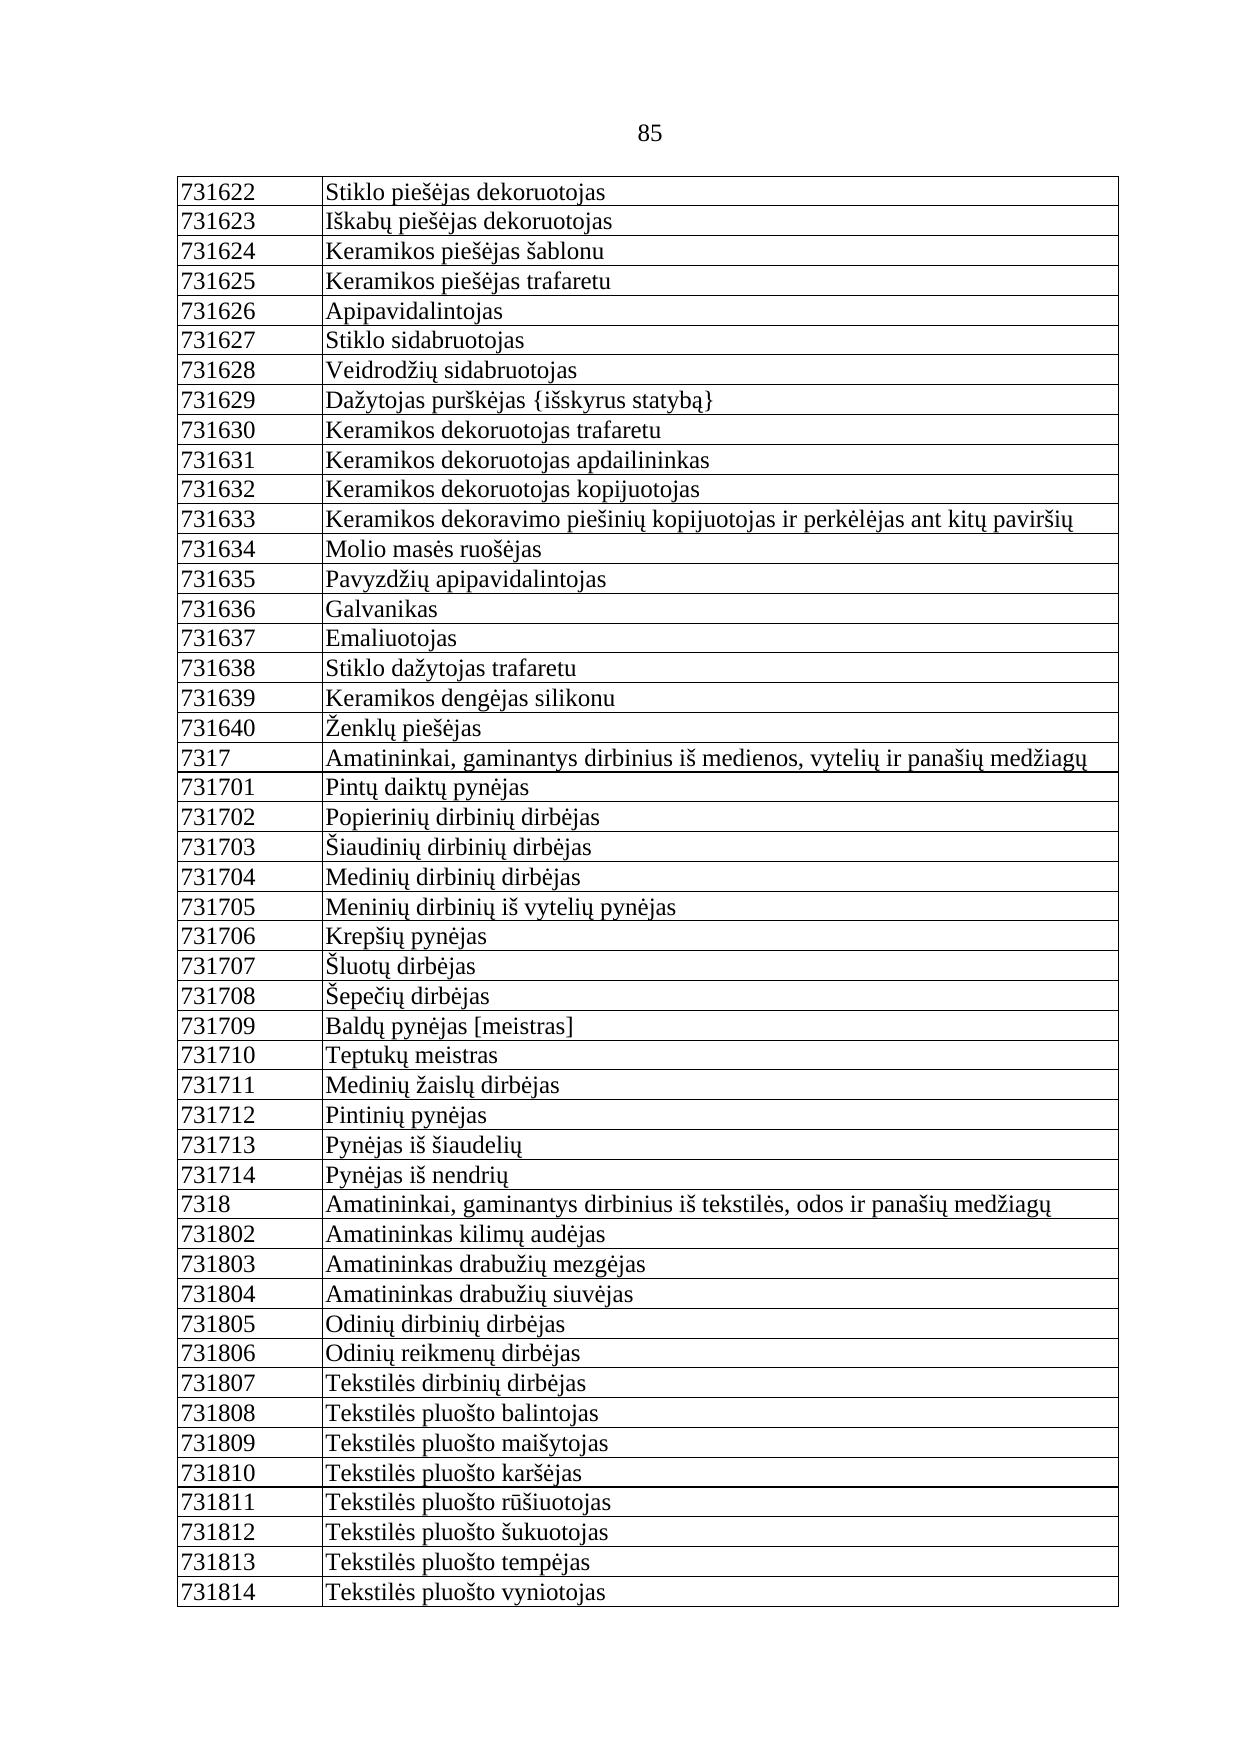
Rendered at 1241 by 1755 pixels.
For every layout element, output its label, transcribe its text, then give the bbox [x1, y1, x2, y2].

table_cell 731622 [178, 177, 322, 205]
table_cell 731707 [178, 951, 322, 980]
table_cell 731714 [178, 1160, 322, 1188]
table_cell Tekstilės pluošto balintojas [323, 1398, 1118, 1427]
table_cell Pynėjas iš nendrių [323, 1160, 1118, 1188]
table_cell Molio masės ruošėjas [323, 534, 1118, 563]
table_cell Stiklo sidabruotojas [323, 326, 1118, 354]
table_cell Šiaudinių dirbinių dirbėjas [323, 832, 1118, 861]
table_cell Tekstilės pluošto maišytojas [323, 1428, 1118, 1457]
table_cell 7317 [178, 743, 322, 771]
table_cell 731630 [178, 415, 322, 444]
table_cell Keramikos dekoruotojas kopijuotojas [323, 475, 1118, 503]
table_cell 731805 [178, 1309, 322, 1337]
table_cell Baldų pynėjas [meistras] [323, 1011, 1118, 1039]
table_cell Odinių dirbinių dirbėjas [323, 1309, 1118, 1337]
table_cell 731638 [178, 653, 322, 682]
table_cell 731632 [178, 475, 322, 503]
table_cell Ženklų piešėjas [323, 713, 1118, 742]
table_cell Medinių žaislų dirbėjas [323, 1070, 1118, 1099]
table_cell 731640 [178, 713, 322, 742]
table_cell 731639 [178, 683, 322, 712]
table_cell 731623 [178, 206, 322, 235]
table_cell 731712 [178, 1100, 322, 1129]
table_cell Amatininkas drabužių siuvėjas [323, 1279, 1118, 1308]
table_cell Iškabų piešėjas dekoruotojas [323, 206, 1118, 235]
table_cell 731631 [178, 445, 322, 473]
table_cell Galvanikas [323, 594, 1118, 622]
table_cell Dažytojas purškėjas {išskyrus statybą} [323, 385, 1118, 414]
table_cell 731812 [178, 1517, 322, 1546]
table_cell Pavyzdžių apipavidalintojas [323, 564, 1118, 593]
table_cell 731813 [178, 1547, 322, 1576]
table_cell Šluotų dirbėjas [323, 951, 1118, 980]
table_cell 731634 [178, 534, 322, 563]
table_cell 731708 [178, 981, 322, 1010]
table_cell 731637 [178, 624, 322, 652]
table_cell 731803 [178, 1249, 322, 1278]
table_cell Keramikos dekoravimo piešinių kopijuotojas ir perkėlėjas ant kitų paviršių [323, 504, 1118, 533]
table_cell Krepšių pynėjas [323, 921, 1118, 950]
table_cell Keramikos piešėjas šablonu [323, 236, 1118, 265]
table_cell 731711 [178, 1070, 322, 1099]
table_cell Keramikos dengėjas silikonu [323, 683, 1118, 712]
table_cell 731635 [178, 564, 322, 593]
table_cell 731807 [178, 1368, 322, 1397]
table_cell 731626 [178, 296, 322, 324]
table_cell 731627 [178, 326, 322, 354]
table_cell 731625 [178, 266, 322, 295]
table_cell 731702 [178, 802, 322, 831]
table_cell Tekstilės dirbinių dirbėjas [323, 1368, 1118, 1397]
table_cell Amatininkas drabužių mezgėjas [323, 1249, 1118, 1278]
table_cell Tekstilės pluošto rūšiuotojas [323, 1488, 1118, 1516]
table_cell 731802 [178, 1219, 322, 1248]
table_cell 731814 [178, 1577, 322, 1606]
table_cell 731804 [178, 1279, 322, 1308]
table_cell Pintų daiktų pynėjas [323, 773, 1118, 801]
table_cell 731806 [178, 1339, 322, 1367]
table_cell 731710 [178, 1041, 322, 1069]
table_cell 731701 [178, 773, 322, 801]
table_cell Amatininkai, gaminantys dirbinius iš medienos, vytelių ir panašių medžiagų [323, 743, 1118, 771]
table_cell Keramikos dekoruotojas apdailininkas [323, 445, 1118, 473]
table_cell 731808 [178, 1398, 322, 1427]
table_cell Keramikos dekoruotojas trafaretu [323, 415, 1118, 444]
table_cell 731633 [178, 504, 322, 533]
table_cell Emaliuotojas [323, 624, 1118, 652]
table_cell Amatininkai, gaminantys dirbinius iš tekstilės, odos ir panašių medžiagų [323, 1190, 1118, 1218]
table_cell Veidrodžių sidabruotojas [323, 355, 1118, 384]
table_cell 731628 [178, 355, 322, 384]
table_cell Tekstilės pluošto šukuotojas [323, 1517, 1118, 1546]
table_cell 731704 [178, 862, 322, 891]
table_cell Šepečių dirbėjas [323, 981, 1118, 1010]
table_cell 731703 [178, 832, 322, 861]
table_cell Tekstilės pluošto vyniotojas [323, 1577, 1118, 1606]
table_cell Keramikos piešėjas trafaretu [323, 266, 1118, 295]
table_cell Stiklo piešėjas dekoruotojas [323, 177, 1118, 205]
table_cell 731709 [178, 1011, 322, 1039]
table_cell Pintinių pynėjas [323, 1100, 1118, 1129]
table_cell 731624 [178, 236, 322, 265]
table_cell Stiklo dažytojas trafaretu [323, 653, 1118, 682]
table_cell 731706 [178, 921, 322, 950]
table_cell 731811 [178, 1488, 322, 1516]
table_cell Pynėjas iš šiaudelių [323, 1130, 1118, 1159]
table_cell Meninių dirbinių iš vytelių pynėjas [323, 892, 1118, 920]
table_cell Tekstilės pluošto karšėjas [323, 1458, 1118, 1486]
table_cell Medinių dirbinių dirbėjas [323, 862, 1118, 891]
table_cell 731629 [178, 385, 322, 414]
table_cell Tekstilės pluošto tempėjas [323, 1547, 1118, 1576]
table_cell 731705 [178, 892, 322, 920]
table_cell 731809 [178, 1428, 322, 1457]
table_cell 731713 [178, 1130, 322, 1159]
table_cell Amatininkas kilimų audėjas [323, 1219, 1118, 1248]
table_cell 7318 [178, 1190, 322, 1218]
table_cell Popierinių dirbinių dirbėjas [323, 802, 1118, 831]
table_cell Apipavidalintojas [323, 296, 1118, 324]
table_cell Teptukų meistras [323, 1041, 1118, 1069]
table_cell 731636 [178, 594, 322, 622]
table_cell Odinių reikmenų dirbėjas [323, 1339, 1118, 1367]
table_cell 731810 [178, 1458, 322, 1486]
